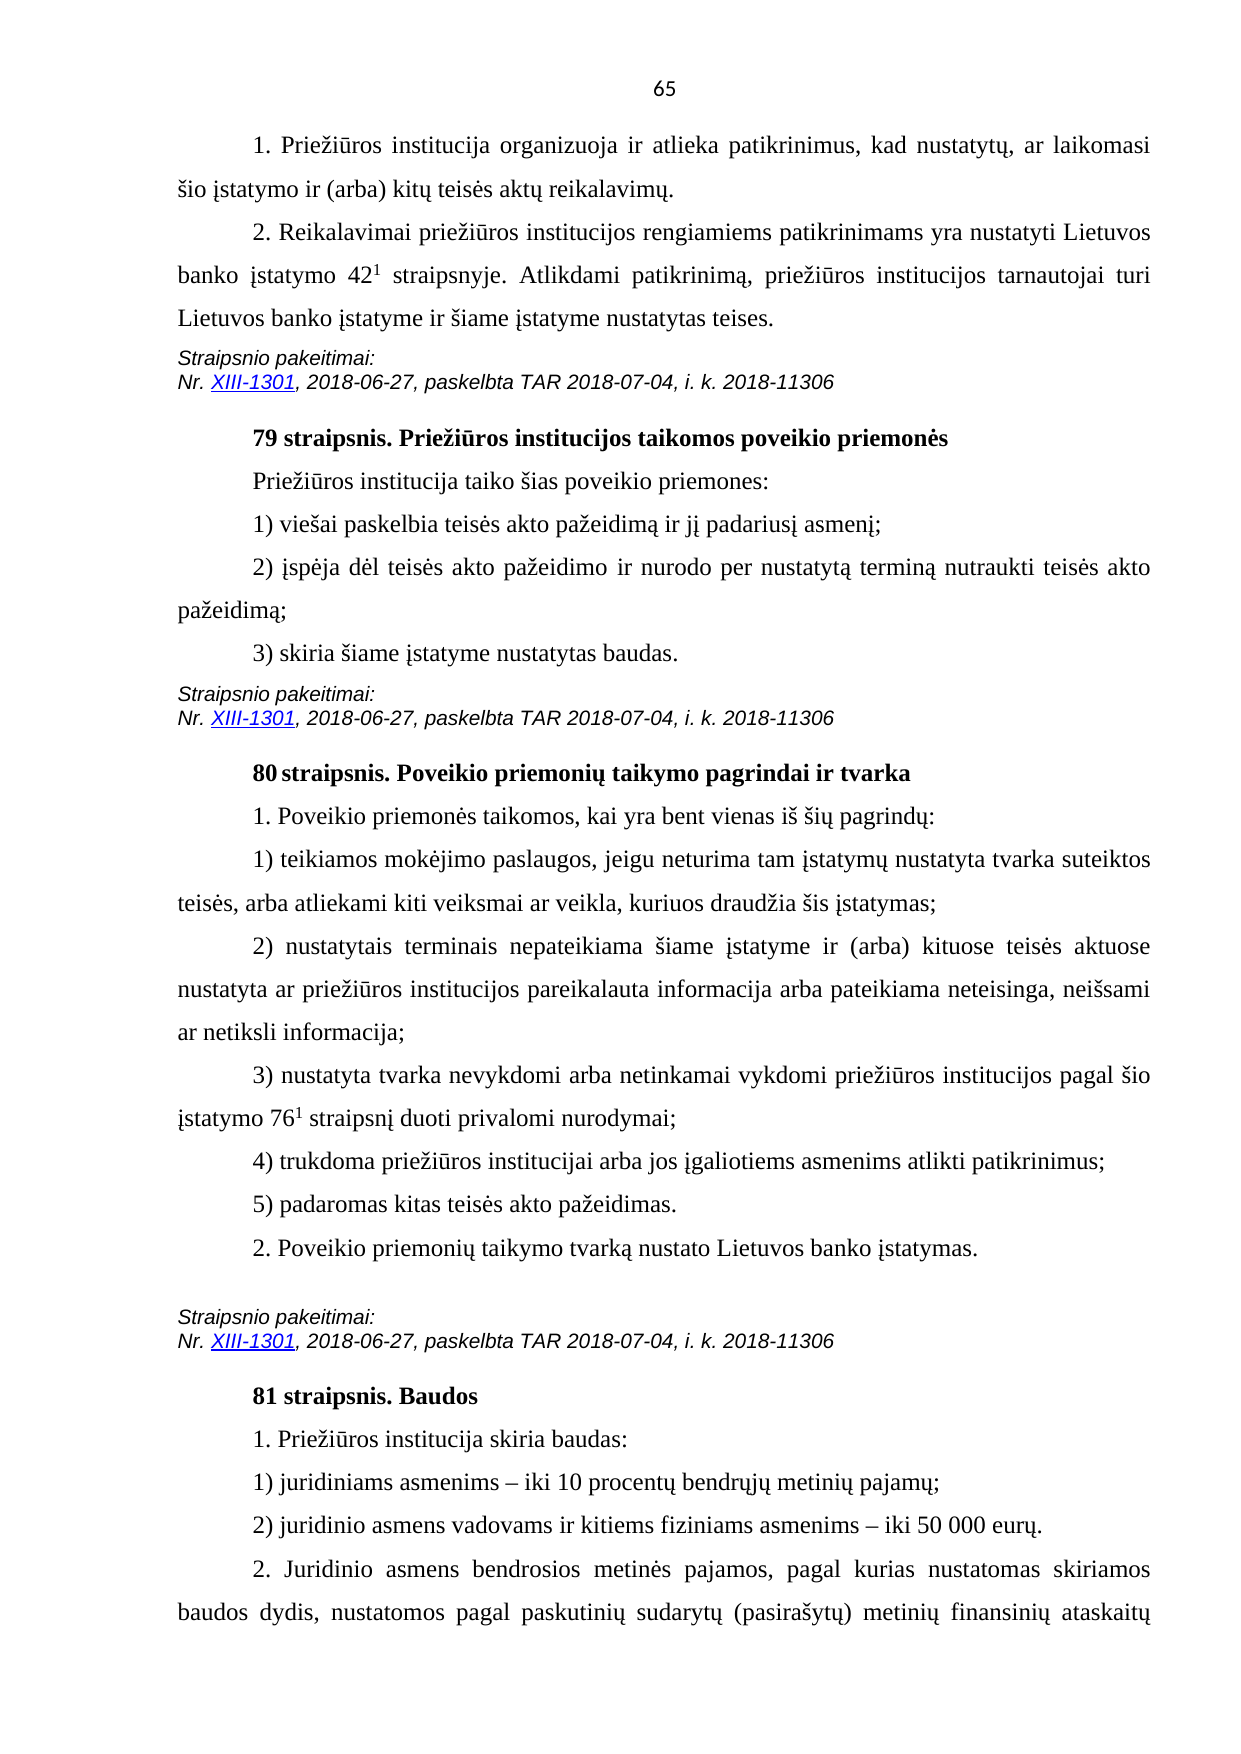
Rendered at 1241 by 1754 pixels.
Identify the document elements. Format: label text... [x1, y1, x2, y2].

text Straipsnio pakeitimai: [177, 682, 1152, 706]
text Straipsnio pakeitimai: [177, 346, 1152, 370]
text 4) trukdoma priežiūros institucijai arba jos įgaliotiems asmenims atlikti patikrinimus; [177, 1146, 1152, 1175]
text Straipsnio pakeitimai: [177, 1304, 1152, 1328]
text 1. Priežiūros institucija organizuoja ir atlieka patikrinimus, kad nustatytų, ar laikomasi šio įstatymo ir (arba) kitų teisės aktų reikalavimų. [177, 131, 1152, 202]
text Nr. XIII-1301, 2018-06-27, paskelbta TAR 2018-07-04, i. k. 2018-11306 [177, 706, 1152, 729]
text 2. Poveikio priemonių taikymo tvarką nustato Lietuvos banko įstatymas. [177, 1233, 1152, 1261]
text 1) juridiniams asmenims – iki 10 procentų bendrųjų metinių pajamų; [177, 1467, 1152, 1496]
text Priežiūros institucija taiko šias poveikio priemones: [177, 466, 1152, 495]
text 2. Reikalavimai priežiūros institucijos rengiamiems patikrinimams yra nustatyti Lietuvos banko įstatymo 421 straipsnyje. Atlikdami patikrinimą, priežiūros institucijos tarnautojai turi Lietuvos banko įstatyme ir šiame įstatyme nustatytas teises. [177, 217, 1152, 332]
text 1. Poveikio priemonės taikomos, kai yra bent vienas iš šių pagrindų: [177, 801, 1152, 830]
text 80 straipsnis. Poveikio priemonių taikymo pagrindai ir tvarka [177, 758, 1152, 787]
text 2) juridinio asmens vadovams ir kitiems fiziniams asmenims – iki 50 000 eurų. [177, 1511, 1152, 1539]
text 2) nustatytais terminais nepateikiama šiame įstatyme ir (arba) kituose teisės aktuose nustatyta ar priežiūros institucijos pareikalauta informacija arba pateikiama neteisinga, neišsami ar netiksli informacija; [177, 931, 1152, 1046]
text 5) padaromas kitas teisės akto pažeidimas. [177, 1189, 1152, 1218]
text 3) skiria šiame įstatyme nustatytas baudas. [177, 638, 1152, 667]
text 1. Priežiūros institucija skiria baudas: [177, 1424, 1152, 1453]
text 2. Juridinio asmens bendrosios metinės pajamos, pagal kurias nustatomas skiriamos baudos dydis, nustatomos pagal paskutinių sudarytų (pasirašytų) metinių finansinių ataskaitų [177, 1554, 1152, 1626]
text 79 straipsnis. Priežiūros institucijos taikomos poveikio priemonės [177, 423, 1152, 452]
text 3) nustatyta tvarka nevykdomi arba netinkamai vykdomi priežiūros institucijos pagal šio įstatymo 761 straipsnį duoti privalomi nurodymai; [177, 1060, 1152, 1132]
text 81 straipsnis. Baudos [177, 1381, 1152, 1410]
text 1) viešai paskelbia teisės akto pažeidimą ir jį padariusį asmenį; [177, 509, 1152, 538]
text Nr. XIII-1301, 2018-06-27, paskelbta TAR 2018-07-04, i. k. 2018-11306 [177, 370, 1152, 394]
text Nr. XIII-1301, 2018-06-27, paskelbta TAR 2018-07-04, i. k. 2018-11306 [177, 1328, 1152, 1352]
text 1) teikiamos mokėjimo paslaugos, jeigu neturima tam įstatymų nustatyta tvarka suteiktos teisės, arba atliekami kiti veiksmai ar veikla, kuriuos draudžia šis įstatymas; [177, 844, 1152, 916]
text 2) įspėja dėl teisės akto pažeidimo ir nurodo per nustatytą terminą nutraukti teisės akto pažeidimą; [177, 552, 1152, 624]
